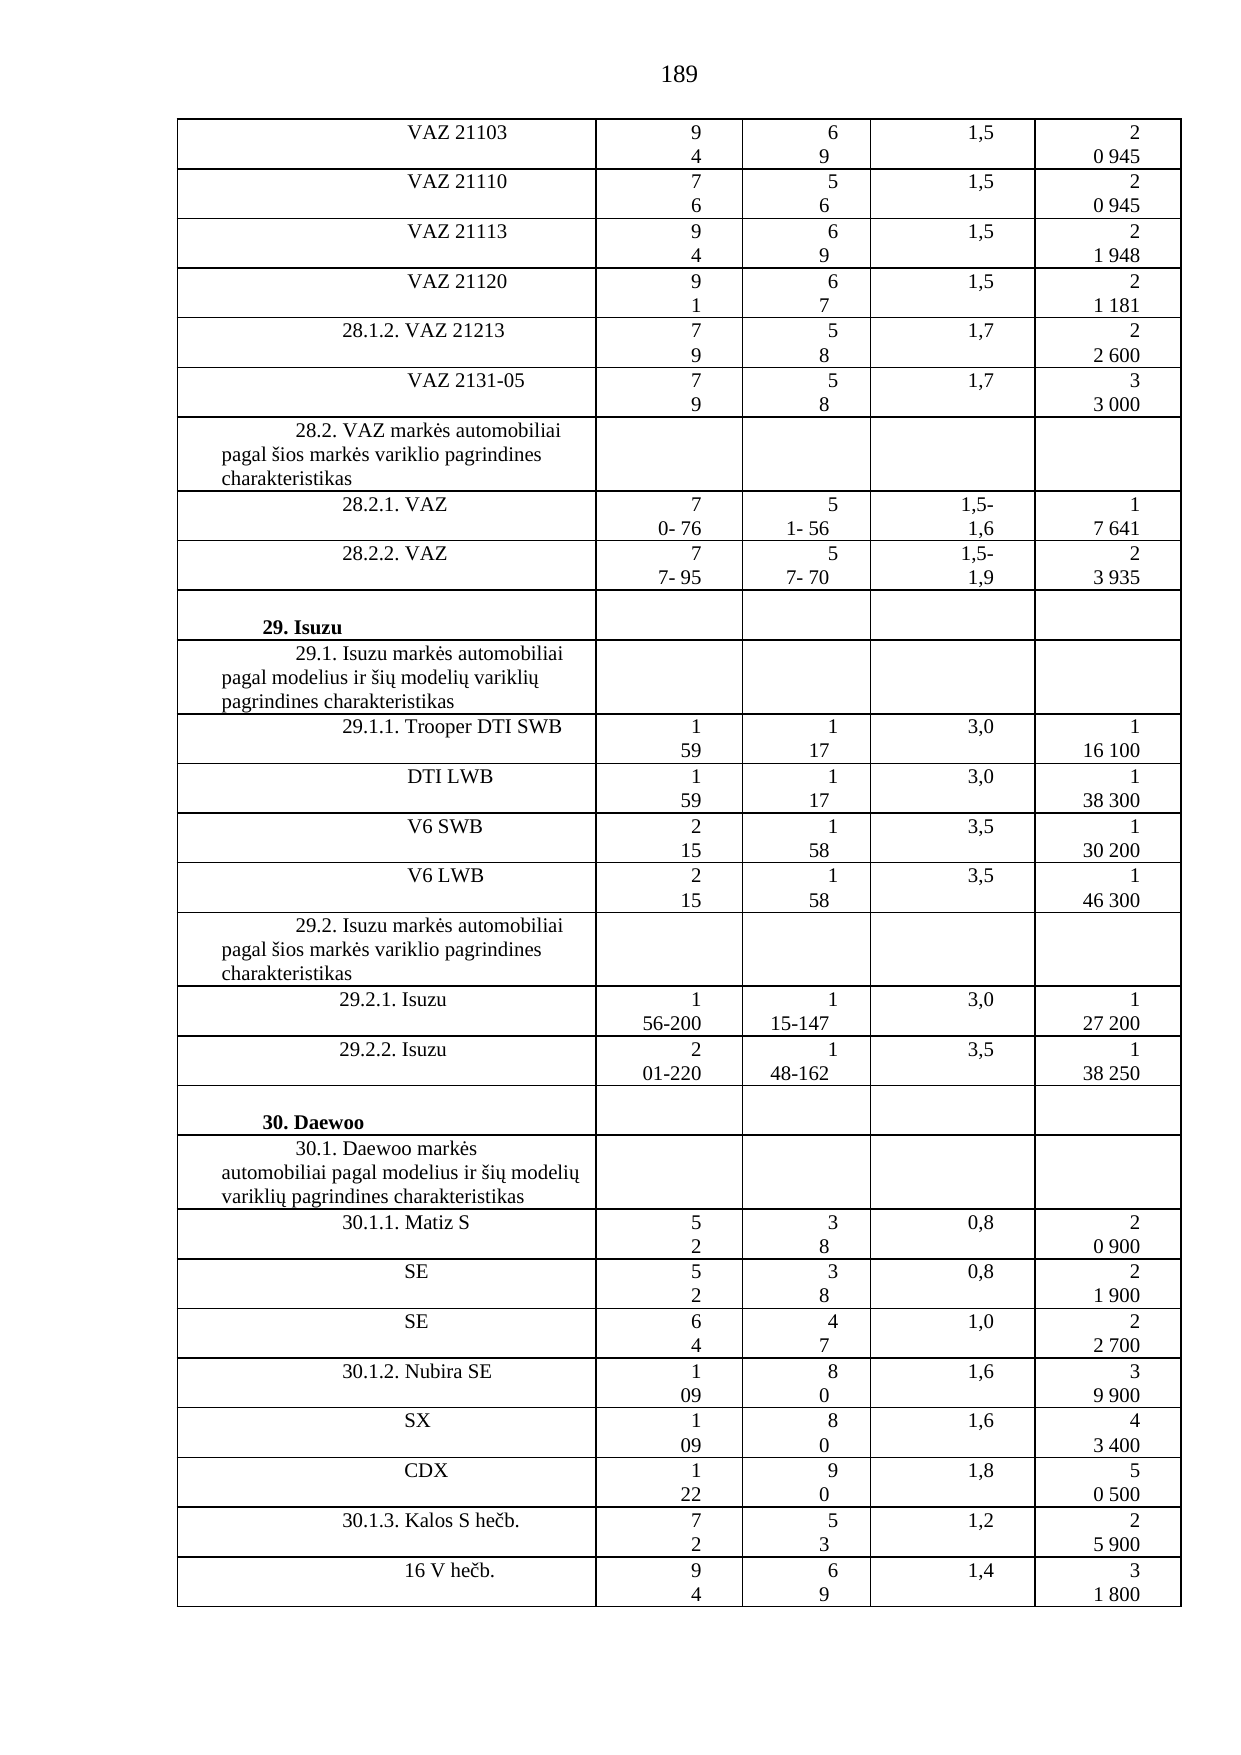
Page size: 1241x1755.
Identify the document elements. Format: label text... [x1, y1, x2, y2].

table_cell [871, 418, 1034, 490]
table_cell [743, 591, 870, 639]
table_cell 158 [743, 814, 870, 862]
table_cell V6 SWB [178, 814, 595, 862]
table_cell 22 600 [1036, 318, 1180, 367]
table_cell [1036, 1136, 1180, 1208]
table_cell 23 935 [1036, 541, 1180, 589]
table_cell 69 [743, 1558, 870, 1606]
table_cell 117 [743, 764, 870, 812]
table_cell 1,5-1,9 [871, 541, 1034, 589]
table_cell [597, 418, 742, 490]
table_cell 94 [597, 219, 742, 267]
table_cell 115-147 [743, 987, 870, 1035]
table_cell 21 900 [1036, 1260, 1180, 1307]
table_cell 21 948 [1036, 219, 1180, 267]
table_cell [1036, 591, 1180, 639]
table_cell 72 [597, 1508, 742, 1556]
table_cell [1036, 418, 1180, 490]
table_cell 16 V hečb. [178, 1558, 595, 1606]
table_cell 94 [597, 1558, 742, 1606]
table_cell 0,8 [871, 1210, 1034, 1258]
table_cell 138 300 [1036, 764, 1180, 812]
table_cell VAZ 21110 [178, 170, 595, 217]
table_cell 1,7 [871, 368, 1034, 416]
table_cell 52 [597, 1260, 742, 1307]
table_cell 158 [743, 863, 870, 912]
table_cell 3,0 [871, 987, 1034, 1035]
table_cell 3,0 [871, 715, 1034, 762]
table_cell 53 [743, 1508, 870, 1556]
table_cell 215 [597, 814, 742, 862]
table_cell [871, 913, 1034, 985]
table_cell 3,5 [871, 814, 1034, 862]
table_cell CDX [178, 1458, 595, 1506]
table_cell 22 700 [1036, 1309, 1180, 1357]
table_cell 148-162 [743, 1037, 870, 1085]
table_cell 80 [743, 1408, 870, 1457]
table_cell 69 [743, 120, 870, 168]
table_cell 52 [597, 1210, 742, 1258]
table_cell 58 [743, 318, 870, 367]
table_cell [871, 641, 1034, 713]
table_cell 1,5 [871, 120, 1034, 168]
table_cell 20 945 [1036, 120, 1180, 168]
table_cell 64 [597, 1309, 742, 1357]
table_cell 30.1.2. Nubira SE [178, 1359, 595, 1407]
table_cell 29.1.1. Trooper DTI SWB [178, 715, 595, 762]
table_cell 76 [597, 170, 742, 217]
table_cell [597, 1136, 742, 1208]
table_cell 1,4 [871, 1558, 1034, 1606]
table_cell 1,5 [871, 269, 1034, 317]
table_cell [871, 1136, 1034, 1208]
table_cell 28.2.2. VAZ [178, 541, 595, 589]
table_cell 33 000 [1036, 368, 1180, 416]
table_cell 156-200 [597, 987, 742, 1035]
table_cell 58 [743, 368, 870, 416]
table_cell [871, 1086, 1034, 1134]
table_cell 109 [597, 1408, 742, 1457]
table_cell 30.1.1. Matiz S [178, 1210, 595, 1258]
table_cell VAZ 21103 [178, 120, 595, 168]
table_cell 91 [597, 269, 742, 317]
table_cell VAZ 21120 [178, 269, 595, 317]
table_cell 1,5 [871, 170, 1034, 217]
table_cell 29.1. Isuzu markės automobiliai pagal modelius ir šių modelių variklių pagrindines charakteristikas [178, 641, 595, 713]
table_cell 1,5 [871, 219, 1034, 267]
table_cell 138 250 [1036, 1037, 1180, 1085]
table_cell 67 [743, 269, 870, 317]
table_cell 90 [743, 1458, 870, 1506]
table_cell [597, 1086, 742, 1134]
table_cell 1,6 [871, 1408, 1034, 1457]
table_cell [743, 1086, 870, 1134]
table_cell [1036, 641, 1180, 713]
table_cell 1,2 [871, 1508, 1034, 1556]
table_cell 79 [597, 368, 742, 416]
table_cell 30.1. Daewoo markės automobiliai pagal modelius ir šių modelių variklių pagrindines charakteristikas [178, 1136, 595, 1208]
table_cell 38 [743, 1210, 870, 1258]
table_cell 56 [743, 170, 870, 217]
table_cell 57- 70 [743, 541, 870, 589]
table_cell 29.2. Isuzu markės automobiliai pagal šios markės variklio pagrindines charakteristikas [178, 913, 595, 985]
table_cell 47 [743, 1309, 870, 1357]
table_cell [597, 591, 742, 639]
table_cell VAZ 21113 [178, 219, 595, 267]
table_cell 1,8 [871, 1458, 1034, 1506]
table_cell [743, 1136, 870, 1208]
table_cell VAZ 2131-05 [178, 368, 595, 416]
table_cell 70- 76 [597, 492, 742, 540]
table_cell 116 100 [1036, 715, 1180, 762]
table_cell 79 [597, 318, 742, 367]
table_cell [597, 641, 742, 713]
table_cell [1036, 913, 1180, 985]
table_cell [743, 641, 870, 713]
table_cell 1,5-1,6 [871, 492, 1034, 540]
table_cell 51- 56 [743, 492, 870, 540]
table_cell 122 [597, 1458, 742, 1506]
table_cell 30. Daewoo [178, 1086, 595, 1134]
table_cell 21 181 [1036, 269, 1180, 317]
table_cell [597, 913, 742, 985]
table_cell 77- 95 [597, 541, 742, 589]
table_cell 1,7 [871, 318, 1034, 367]
table_cell 94 [597, 120, 742, 168]
table_cell 17 641 [1036, 492, 1180, 540]
table_cell 3,0 [871, 764, 1034, 812]
table_cell 3,5 [871, 1037, 1034, 1085]
table_cell 1,0 [871, 1309, 1034, 1357]
table_cell 117 [743, 715, 870, 762]
table_cell 25 900 [1036, 1508, 1180, 1556]
table_cell [743, 913, 870, 985]
table_cell 0,8 [871, 1260, 1034, 1307]
table_cell 130 200 [1036, 814, 1180, 862]
table_cell DTI LWB [178, 764, 595, 812]
table_cell 127 200 [1036, 987, 1180, 1035]
table_cell 69 [743, 219, 870, 267]
table_cell 29. Isuzu [178, 591, 595, 639]
table_cell 30.1.3. Kalos S hečb. [178, 1508, 595, 1556]
table_cell 20 945 [1036, 170, 1180, 217]
table_cell 29.2.1. Isuzu [178, 987, 595, 1035]
table_cell 28.1.2. VAZ 21213 [178, 318, 595, 367]
table_cell 109 [597, 1359, 742, 1407]
table_cell 38 [743, 1260, 870, 1307]
table_cell 28.2. VAZ markės automobiliai pagal šios markės variklio pagrindines charakteristikas [178, 418, 595, 490]
table_cell 215 [597, 863, 742, 912]
table_cell [1036, 1086, 1180, 1134]
table_cell [743, 418, 870, 490]
table_cell 31 800 [1036, 1558, 1180, 1606]
table_cell 146 300 [1036, 863, 1180, 912]
table_cell 201-220 [597, 1037, 742, 1085]
table_cell SE [178, 1260, 595, 1307]
table_cell 3,5 [871, 863, 1034, 912]
table_cell 159 [597, 715, 742, 762]
table_cell V6 LWB [178, 863, 595, 912]
table_cell SE [178, 1309, 595, 1357]
table_cell 50 500 [1036, 1458, 1180, 1506]
table_cell SX [178, 1408, 595, 1457]
table_cell 1,6 [871, 1359, 1034, 1407]
table_cell 159 [597, 764, 742, 812]
table_cell 43 400 [1036, 1408, 1180, 1457]
table_cell 39 900 [1036, 1359, 1180, 1407]
table_cell 20 900 [1036, 1210, 1180, 1258]
table_cell 29.2.2. Isuzu [178, 1037, 595, 1085]
table_cell 28.2.1. VAZ [178, 492, 595, 540]
table_cell [871, 591, 1034, 639]
table_cell 80 [743, 1359, 870, 1407]
